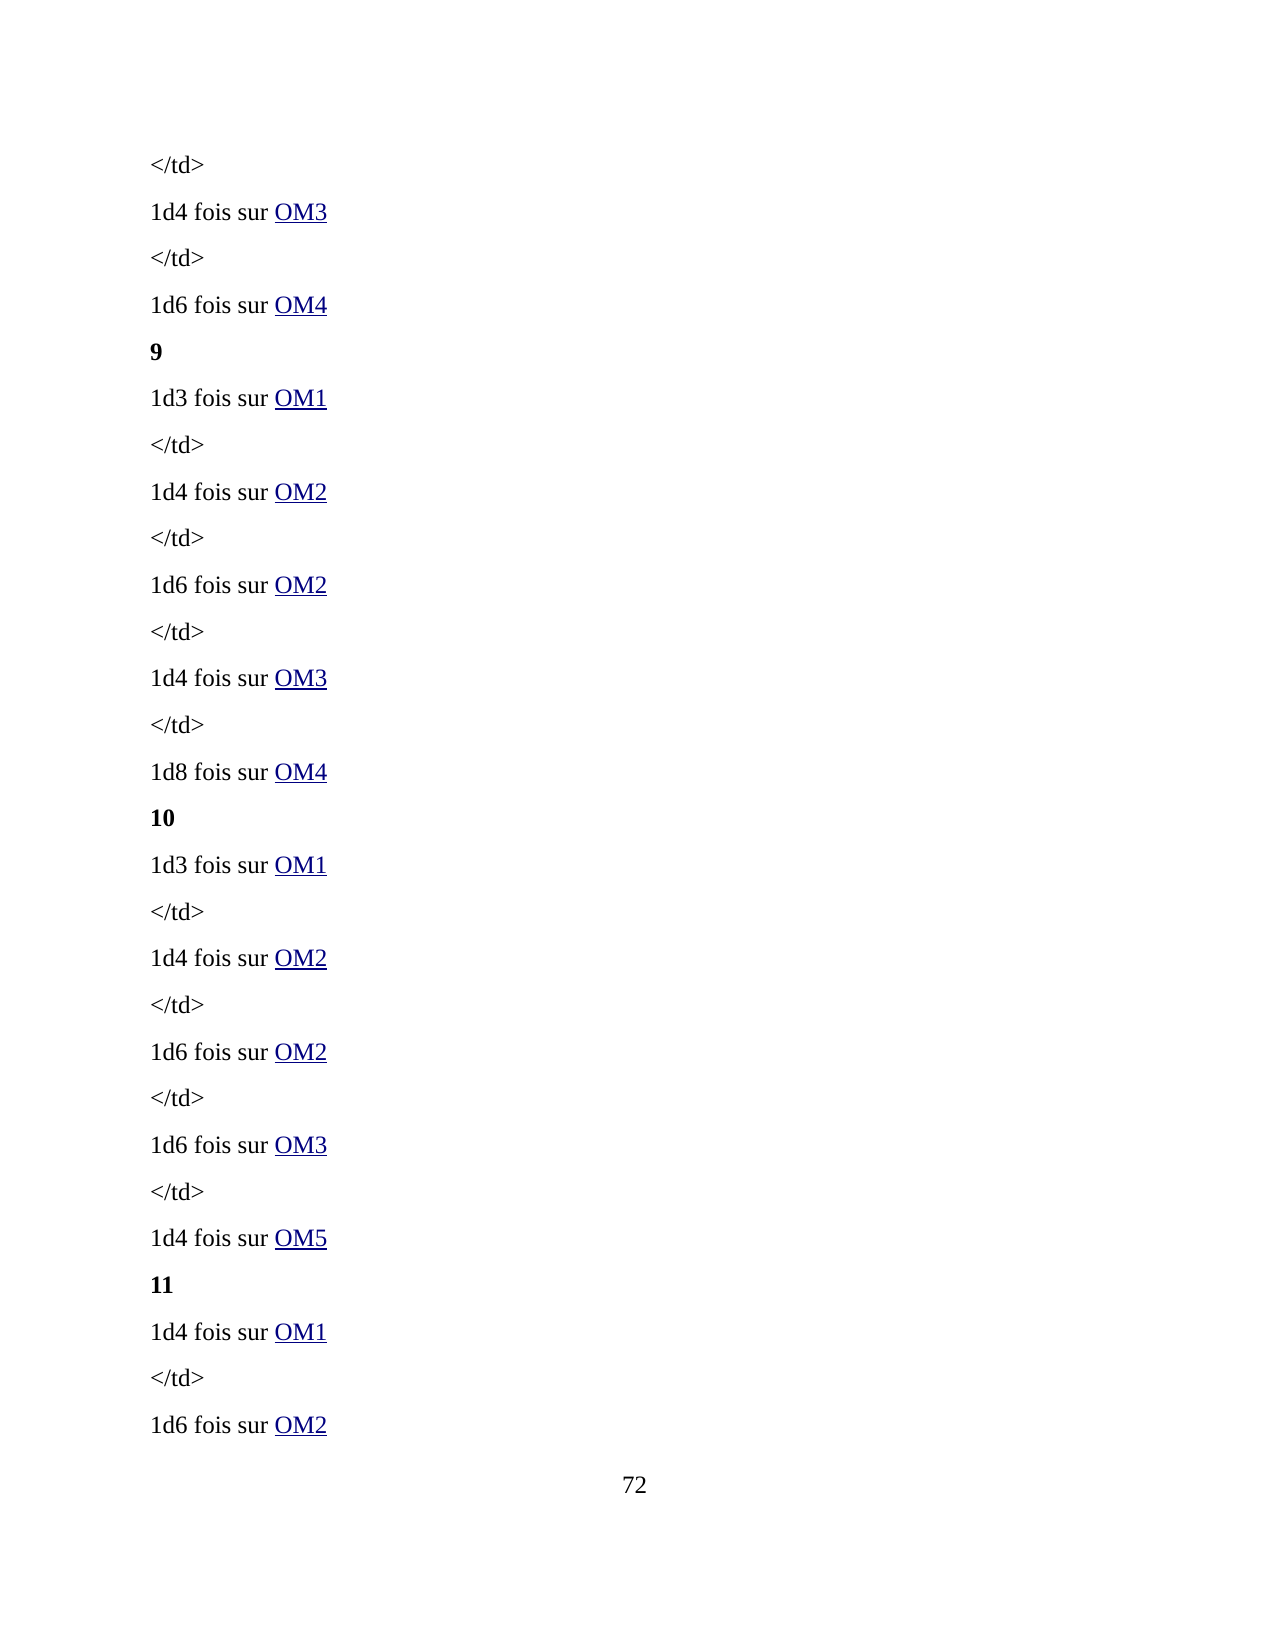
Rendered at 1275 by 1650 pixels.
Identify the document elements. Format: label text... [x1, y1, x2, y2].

text 1d6 fois sur OM3 [150, 1130, 1125, 1159]
text 1d4 fois sur OM5 [150, 1223, 1125, 1252]
text 1d6 fois sur OM2 [150, 1037, 1125, 1065]
text 1d4 fois sur OM1 [150, 1317, 1125, 1345]
text 1d6 fois sur OM2 [150, 570, 1125, 599]
text 1d6 fois sur OM4 [150, 290, 1125, 319]
text 1d4 fois sur OM2 [150, 477, 1125, 505]
text </td> [150, 617, 1125, 645]
text </td> [150, 430, 1125, 459]
text 1d3 fois sur OM1 [150, 850, 1125, 879]
text 1d4 fois sur OM3 [150, 663, 1125, 692]
text </td> [150, 243, 1125, 272]
text </td> [150, 710, 1125, 739]
text 11 [150, 1270, 1125, 1299]
text </td> [150, 897, 1125, 925]
text 10 [150, 803, 1125, 832]
text </td> [150, 1177, 1125, 1205]
text 9 [150, 337, 1125, 365]
text 1d8 fois sur OM4 [150, 757, 1125, 785]
text 1d4 fois sur OM3 [150, 197, 1125, 225]
text </td> [150, 1083, 1125, 1112]
text </td> [150, 523, 1125, 552]
text </td> [150, 1363, 1125, 1392]
text 1d3 fois sur OM1 [150, 383, 1125, 412]
text 1d4 fois sur OM2 [150, 943, 1125, 972]
text </td> [150, 150, 1125, 179]
text 1d6 fois sur OM2 [150, 1410, 1125, 1439]
text </td> [150, 990, 1125, 1019]
